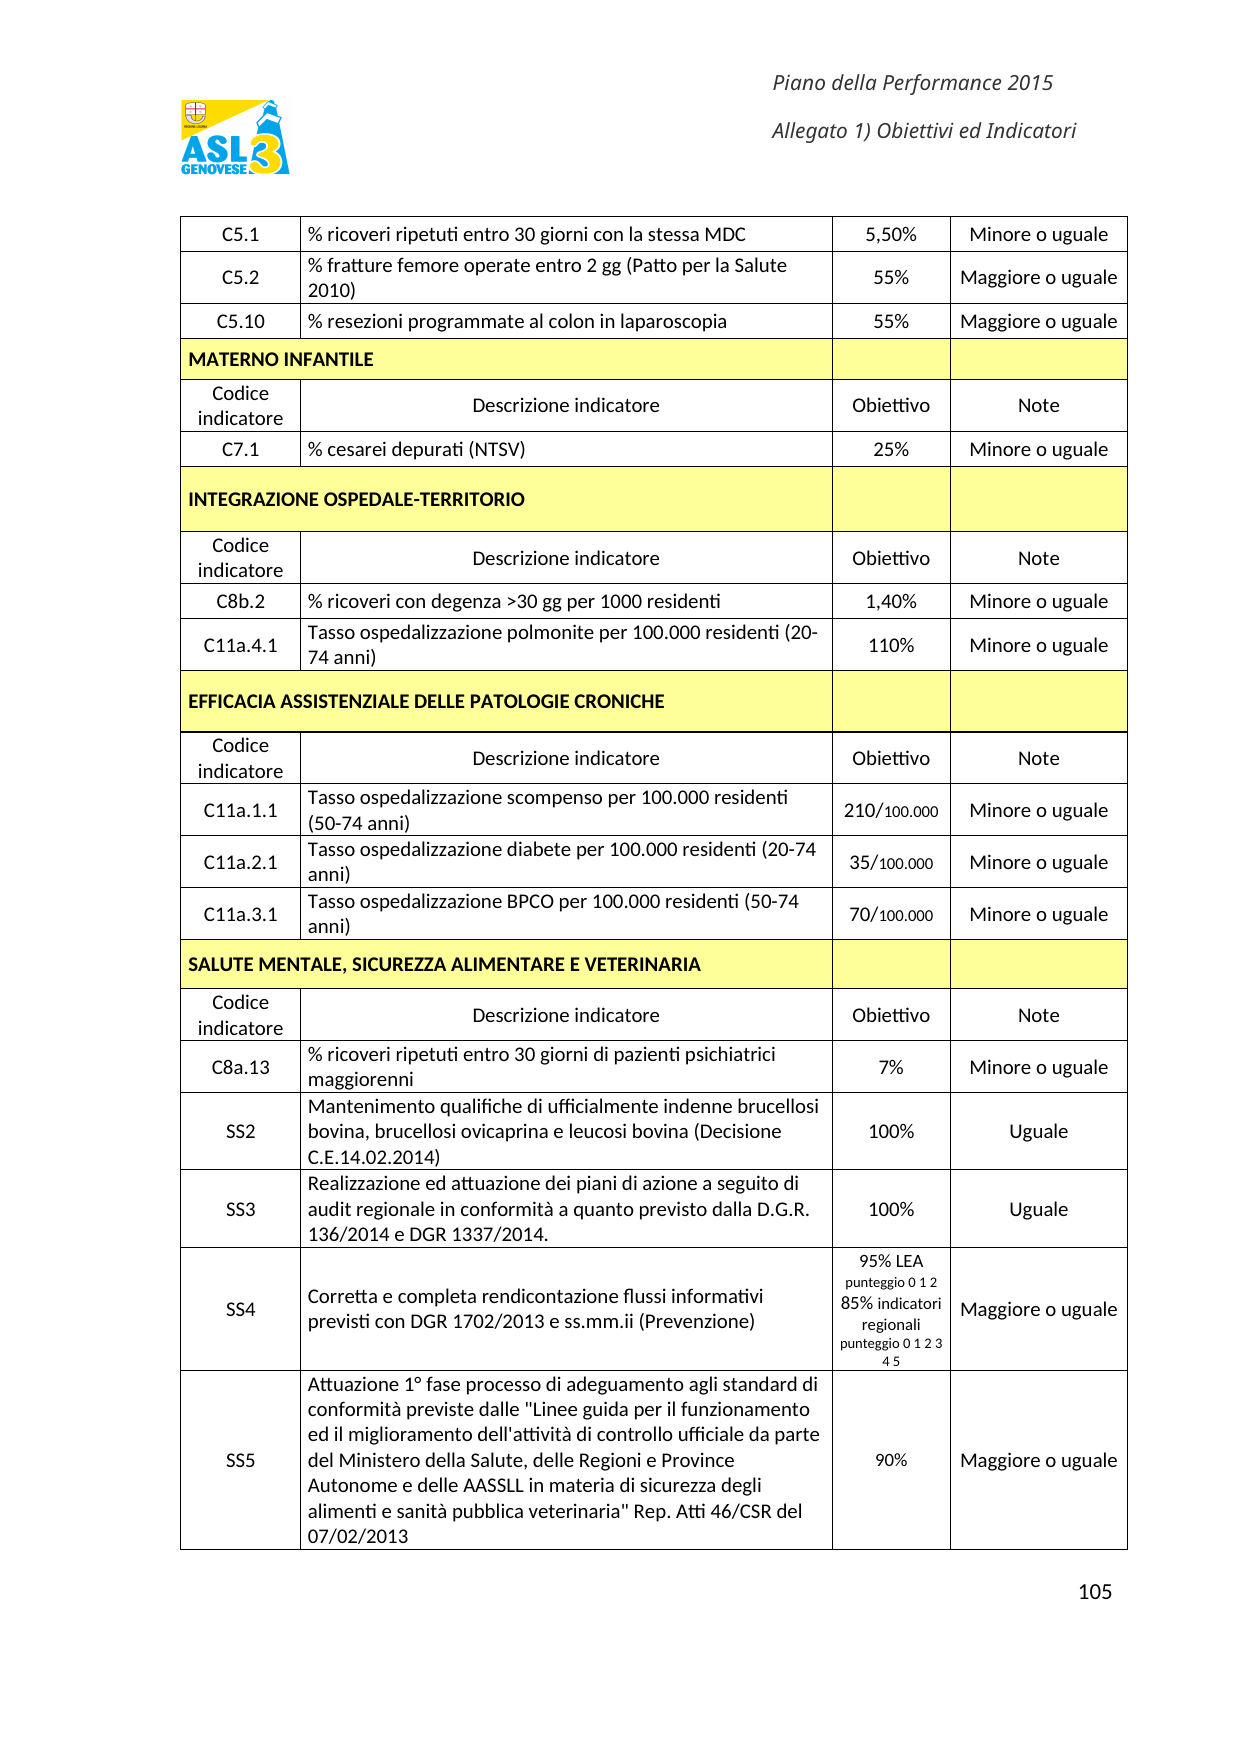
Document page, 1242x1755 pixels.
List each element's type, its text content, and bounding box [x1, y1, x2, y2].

table_cell [951, 940, 1127, 988]
table_cell Corretta e completa rendicontazione flussi informativi previsti con DGR 1702/2013 e ss.mm.ii (Prevenzione) [301, 1248, 832, 1370]
table_cell 100% [833, 1170, 950, 1247]
table_cell Maggiore o uguale [951, 1248, 1127, 1370]
table_cell Uguale [951, 1093, 1127, 1169]
table_cell C5.1 [181, 217, 300, 251]
table_cell 110% [833, 619, 950, 670]
table_cell 55% [833, 304, 950, 338]
table_cell 25% [833, 432, 950, 466]
table_cell 90% [833, 1371, 950, 1549]
table_cell 5,50% [833, 217, 950, 251]
table_cell Maggiore o uguale [951, 252, 1127, 303]
table_cell % fratture femore operate entro 2 gg (Patto per la Salute 2010) [301, 252, 832, 303]
table_cell [833, 671, 950, 731]
table_cell Tasso ospedalizzazione scompenso per 100.000 residenti (50-74 anni) [301, 784, 832, 835]
table_cell Minore o uguale [951, 217, 1127, 251]
table_cell Codice indicatore [181, 733, 300, 783]
table_cell % resezioni programmate al colon in laparoscopia [301, 304, 832, 338]
table_cell [951, 671, 1127, 731]
table_cell SS2 [181, 1093, 300, 1169]
table_cell SS4 [181, 1248, 300, 1370]
table_cell 210/100.000 [833, 784, 950, 835]
table_cell % ricoveri ripetuti entro 30 giorni con la stessa MDC [301, 217, 832, 251]
table_cell Descrizione indicatore [301, 989, 832, 1040]
table_cell Mantenimento qualifiche di ufficialmente indenne brucellosi bovina, brucellosi ovicaprina e leucosi bovina (Decisione C.E.14.02.2014) [301, 1093, 832, 1169]
table_cell INTEGRAZIONE OSPEDALE-TERRITORIO [181, 467, 832, 531]
table_cell Codice indicatore [181, 989, 300, 1040]
table_cell Descrizione indicatore [301, 380, 832, 431]
table_cell [833, 467, 950, 531]
table_cell [833, 940, 950, 988]
table_cell 100% [833, 1093, 950, 1169]
table_cell 95% LEA punteggio 0 1 2 85% indicatori regionali punteggio 0 1 2 3 4 5 [833, 1248, 950, 1370]
table_cell Maggiore o uguale [951, 1371, 1127, 1549]
table_cell % ricoveri con degenza >30 gg per 1000 residenti [301, 584, 832, 618]
table_cell C8a.13 [181, 1041, 300, 1092]
table_cell Tasso ospedalizzazione polmonite per 100.000 residenti (20-74 anni) [301, 619, 832, 670]
table_cell Minore o uguale [951, 584, 1127, 618]
table_cell % cesarei depurati (NTSV) [301, 432, 832, 466]
table_cell C11a.3.1 [181, 888, 300, 939]
table_cell SS3 [181, 1170, 300, 1247]
table_cell Obiettivo [833, 733, 950, 783]
table_cell 55% [833, 252, 950, 303]
table_cell [833, 339, 950, 379]
table_cell C8b.2 [181, 584, 300, 618]
table_cell Tasso ospedalizzazione BPCO per 100.000 residenti (50-74 anni) [301, 888, 832, 939]
table_cell Obiettivo [833, 532, 950, 583]
table_cell C5.10 [181, 304, 300, 338]
table_cell Minore o uguale [951, 1041, 1127, 1092]
table_cell Descrizione indicatore [301, 733, 832, 783]
table_cell Obiettivo [833, 380, 950, 431]
table_cell Uguale [951, 1170, 1127, 1247]
table_cell C5.2 [181, 252, 300, 303]
table_cell Realizzazione ed attuazione dei piani di azione a seguito di audit regionale in conformità a quanto previsto dalla D.G.R. 136/2014 e DGR 1337/2014. [301, 1170, 832, 1247]
table_cell 7% [833, 1041, 950, 1092]
table_cell Note [951, 380, 1127, 431]
table_cell [951, 339, 1127, 379]
table_cell C7.1 [181, 432, 300, 466]
table_cell EFFICACIA ASSISTENZIALE DELLE PATOLOGIE CRONICHE [181, 671, 832, 731]
table_cell MATERNO INFANTILE [181, 339, 832, 379]
table_cell Note [951, 733, 1127, 783]
table_cell 70/100.000 [833, 888, 950, 939]
table_cell 35/100.000 [833, 836, 950, 887]
table_cell Minore o uguale [951, 784, 1127, 835]
table_cell Descrizione indicatore [301, 532, 832, 583]
table_cell Obiettivo [833, 989, 950, 1040]
table_cell Minore o uguale [951, 432, 1127, 466]
table_cell Codice indicatore [181, 380, 300, 431]
table_cell Note [951, 989, 1127, 1040]
table_cell Minore o uguale [951, 888, 1127, 939]
table_cell Minore o uguale [951, 619, 1127, 670]
table_cell C11a.4.1 [181, 619, 300, 670]
table_cell C11a.2.1 [181, 836, 300, 887]
table_cell Minore o uguale [951, 836, 1127, 887]
table_cell Note [951, 532, 1127, 583]
table_cell 1,40% [833, 584, 950, 618]
table_cell Codice indicatore [181, 532, 300, 583]
table_cell SALUTE MENTALE, SICUREZZA ALIMENTARE E VETERINARIA [181, 940, 832, 988]
table_cell % ricoveri ripetuti entro 30 giorni di pazienti psichiatrici maggiorenni [301, 1041, 832, 1092]
table_cell Attuazione 1° fase processo di adeguamento agli standard di conformità previste dalle "Linee guida per il funzionamento ed il miglioramento dell'attività di controllo ufficiale da parte del Ministero della Salute, delle Regioni e Province Autonome e delle AASSLL in materia di sicurezza degli alimenti e sanità pubblica veterinaria" Rep. Atti 46/CSR del 07/02/2013 [301, 1371, 832, 1549]
table_cell Tasso ospedalizzazione diabete per 100.000 residenti (20-74 anni) [301, 836, 832, 887]
table_cell [951, 467, 1127, 531]
table_cell Maggiore o uguale [951, 304, 1127, 338]
table_cell C11a.1.1 [181, 784, 300, 835]
table_cell SS5 [181, 1371, 300, 1549]
